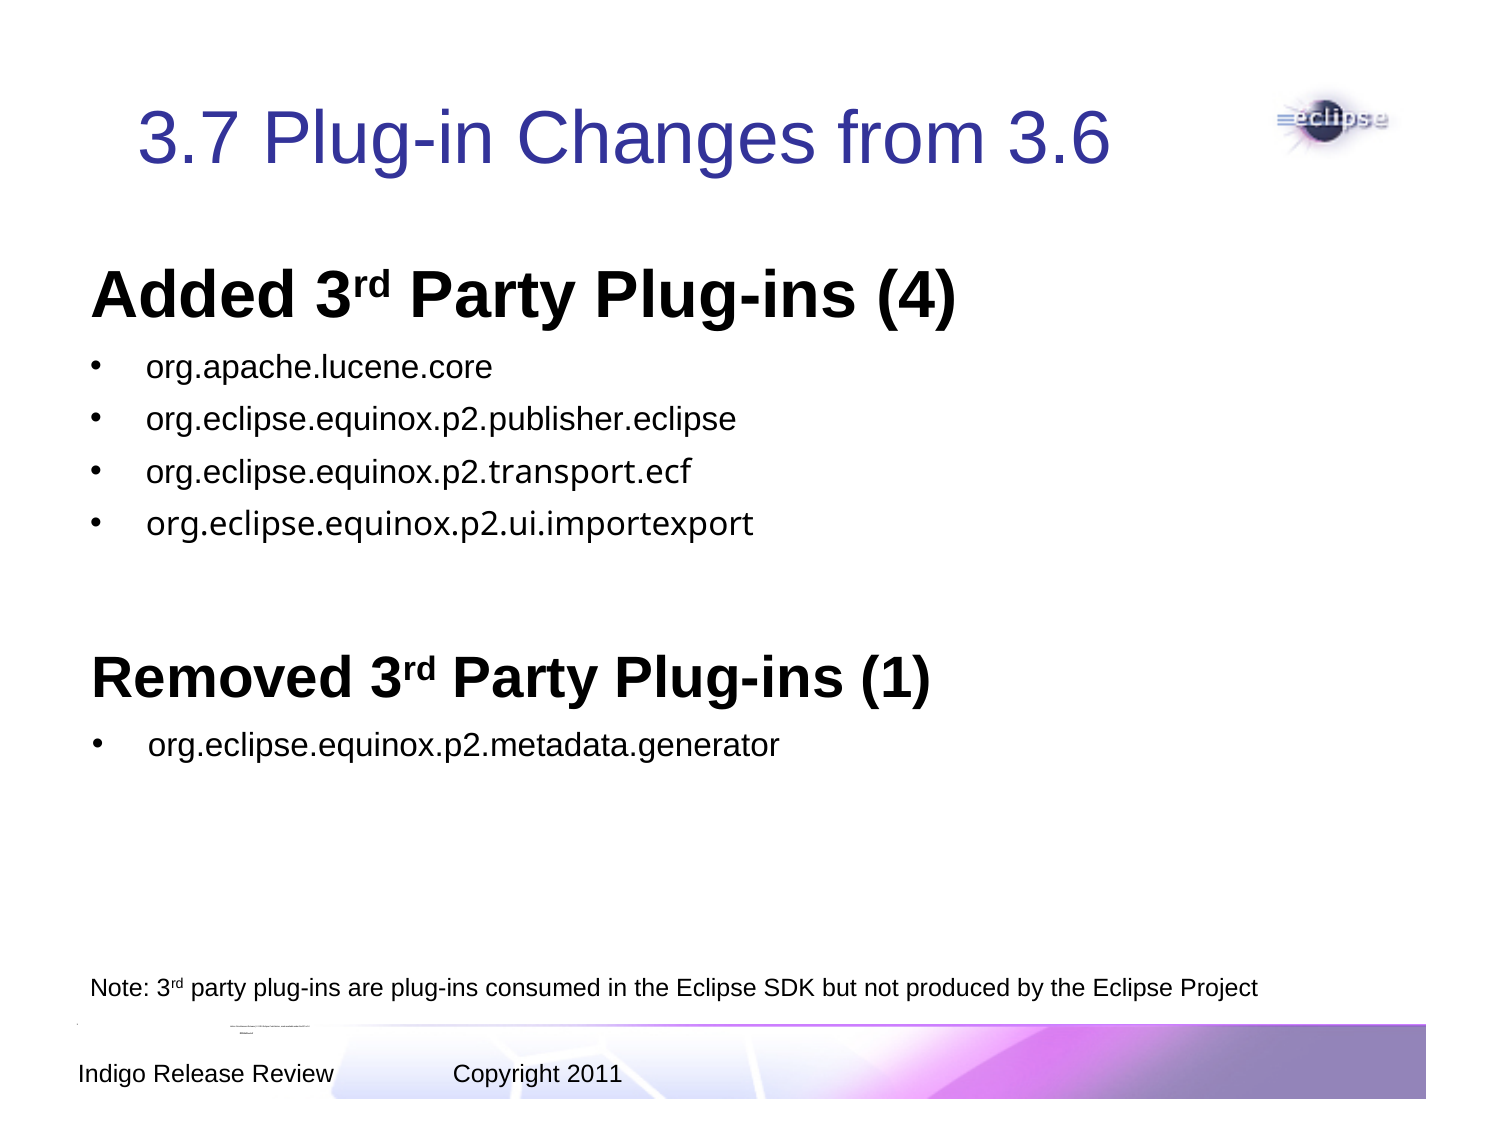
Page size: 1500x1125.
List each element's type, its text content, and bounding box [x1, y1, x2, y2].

picture [225, 1024, 1426, 1099]
title 3.7 Plug-in Changes from 3.6 [74, 45, 1176, 233]
list Added 3rd Party Plug-ins (4) org.apache.lucene.core org.eclipse.equinox.p2.publisher.eclipse org.eclipse.equinox.p2.transport.ecf org.eclipse.equinox.p2.ui.importexport [74, 249, 1351, 765]
text_box Note: 3rd party plug-ins are plug-ins consumed in the Eclipse SDK but not produced by the Eclipse Project [75, 967, 1500, 1010]
list Removed 3rd Party Plug-ins (1) org.eclipse.equinox.p2.metadata.generator [76, 637, 1313, 967]
picture [1257, 42, 1408, 193]
